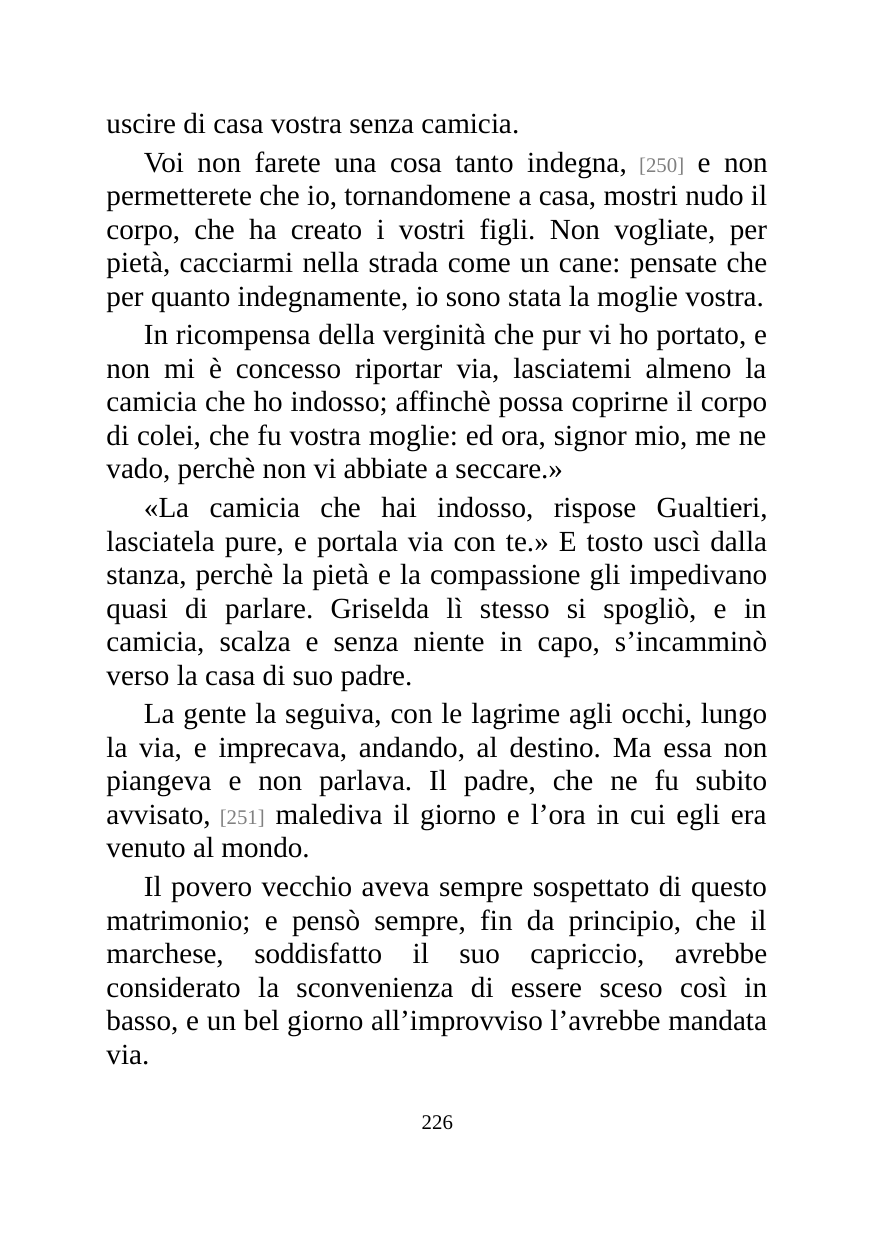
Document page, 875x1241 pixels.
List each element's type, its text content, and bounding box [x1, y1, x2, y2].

text Il povero vecchio aveva sempre sospettato di questo matrimonio; e pensò sempre, fin da principio, che il marchese, soddisfatto il suo capriccio, avrebbe considerato la sconvenienza di essere sceso così in basso, e un bel giorno all’improvviso l’avrebbe mandata via. [106, 869, 768, 1070]
text uscire di casa vostra senza camicia. [106, 106, 768, 140]
text La gente la seguiva, con le lagrime agli occhi, lungo la via, e imprecava, andando, al destino. Ma essa non piangeva e non parlava. Il padre, che ne fu subito avvisato, [251] malediva il giorno e l’ora in cui egli era venuto al mondo. [106, 696, 768, 864]
text In ricompensa della verginità che pur vi ho portato, e non mi è concesso riportar via, lasciatemi almeno la camicia che ho indosso; affinchè possa coprirne il corpo di colei, che fu vostra moglie: ed ora, signor mio, me ne vado, perchè non vi abbiate a seccare.» [106, 317, 768, 485]
text Voi non farete una cosa tanto indegna, [250] e non permetterete che io, tornandomene a casa, mostri nudo il corpo, che ha creato i vostri figli. Non vogliate, per pietà, cacciarmi nella strada come un cane: pensate che per quanto indegnamente, io sono stata la moglie vostra. [106, 145, 768, 312]
text «La camicia che hai indosso, rispose Gualtieri, lasciatela pure, e portala via con te.» E tosto uscì dalla stanza, perchè la pietà e la compassione gli impedivano quasi di parlare. Griselda lì stesso si spogliò, e in camicia, scalza e senza niente in capo, s’incamminò verso la casa di suo padre. [106, 490, 768, 691]
